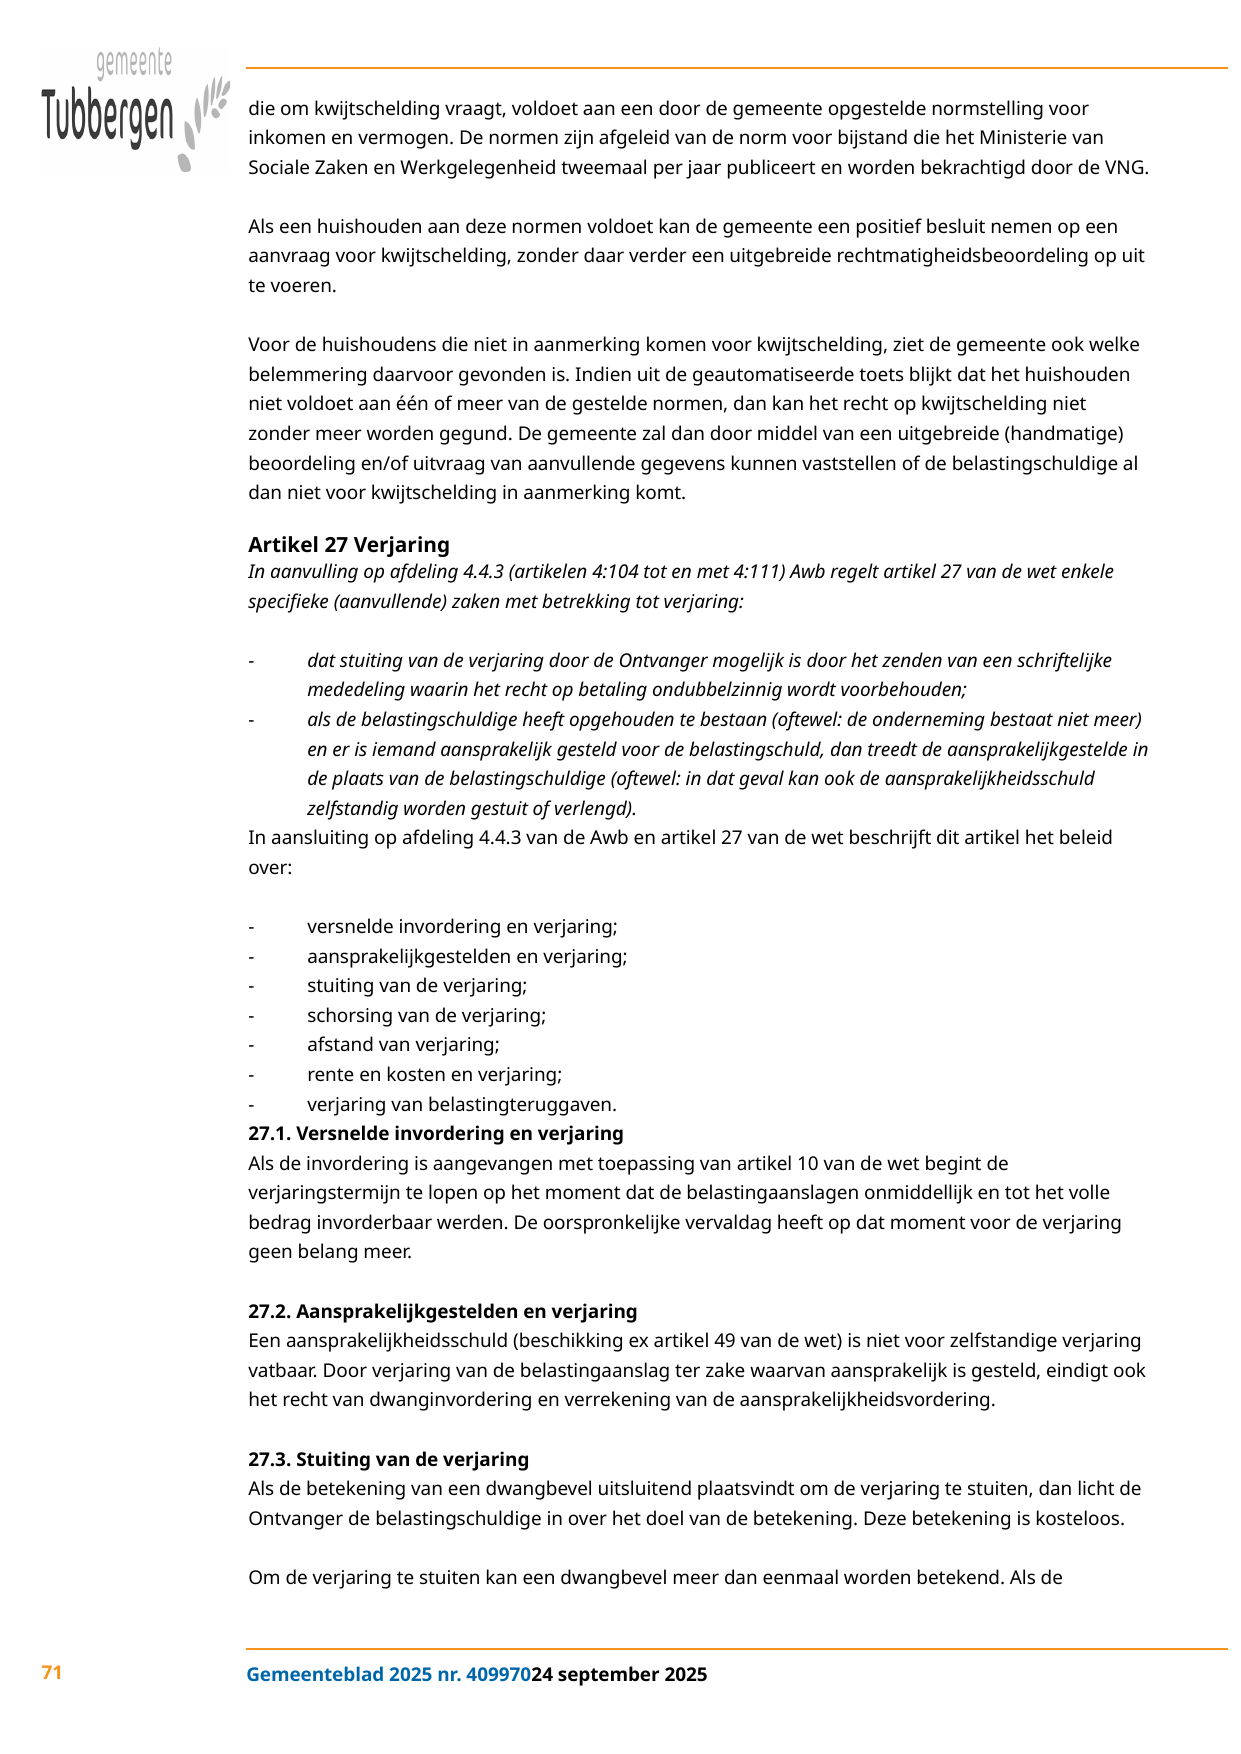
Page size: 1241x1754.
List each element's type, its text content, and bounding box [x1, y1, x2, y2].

text In aanvulling op afdeling 4.4.3 (artikelen 4:104 tot en met 4:111) Awb regelt artikel 27 van de wet enkele specifieke (aanvullende) zaken met betrekking tot verjaring: [248, 558, 1152, 613]
list aansprakelijkgestelden en verjaring; [248, 943, 1152, 968]
text 27.3. Stuiting van de verjaring [248, 1446, 1152, 1471]
list afstand van verjaring; [248, 1032, 1152, 1057]
text Als een huishouden aan deze normen voldoet kan de gemeente een positief besluit nemen op een aanvraag voor kwijtschelding, zonder daar verder een uitgebreide rechtmatigheidsbeoordeling op uit te voeren. [248, 213, 1152, 298]
list stuiting van de verjaring; [248, 972, 1152, 998]
text Artikel 27 Verjaring [248, 530, 1152, 558]
list dat stuiting van de verjaring door de Ontvanger mogelijk is door het zenden van een schriftelijke mededeling waarin het recht op betaling ondubbelzinnig wordt voorbehouden; [248, 647, 1152, 702]
picture [41, 47, 231, 172]
text Om de verjaring te stuiten kan een dwangbevel meer dan eenmaal worden betekend. Als de [248, 1564, 1152, 1590]
text Een aansprakelijkheidsschuld (beschikking ex artikel 49 van de wet) is niet voor zelfstandige verjaring vatbaar. Door verjaring van de belastingaanslag ter zake waarvan aansprakelijk is gesteld, eindigt ook het recht van dwanginvordering en verrekening van de aansprakelijkheidsvordering. [248, 1327, 1152, 1412]
text In aansluiting op afdeling 4.4.3 van de Awb en artikel 27 van de wet beschrijft dit artikel het beleid over: [248, 824, 1152, 880]
text 27.1. Versnelde invordering en verjaring [248, 1120, 1152, 1146]
list schorsing van de verjaring; [248, 1002, 1152, 1028]
text 27.2. Aansprakelijkgestelden en verjaring [248, 1298, 1152, 1323]
text Als de betekening van een dwangbevel uitsluitend plaatsvindt om de verjaring te stuiten, dan licht de Ontvanger de belastingschuldige in over het doel van de betekening. Deze betekening is kosteloos. [248, 1475, 1152, 1531]
list als de belastingschuldige heeft opgehouden te bestaan (oftewel: de onderneming bestaat niet meer) en er is iemand aansprakelijk gesteld voor de belastingschuld, dan treedt de aansprakelijkgestelde in de plaats van de belastingschuldige (oftewel: in dat geval kan ook de aansprakelijkheidsschuld zelfstandig worden gestuit of verlengd). [248, 706, 1152, 821]
list versnelde invordering en verjaring; [248, 913, 1152, 939]
text Als de invordering is aangevangen met toepassing van artikel 10 van de wet begint de verjaringstermijn te lopen op het moment dat de belastingaanslagen onmiddellijk en tot het volle bedrag invorderbaar werden. De oorspronkelijke vervaldag heeft op dat moment voor de verjaring geen belang meer. [248, 1150, 1152, 1264]
list verjaring van belastingteruggaven. [248, 1091, 1152, 1116]
list rente en kosten en verjaring; [248, 1061, 1152, 1087]
text die om kwijtschelding vraagt, voldoet aan een door de gemeente opgestelde normstelling voor inkomen en vermogen. De normen zijn afgeleid van de norm voor bijstand die het Ministerie van Sociale Zaken en Werkgelegenheid tweemaal per jaar publiceert en worden bekrachtigd door de VNG. [248, 95, 1152, 180]
text Voor de huishoudens die niet in aanmerking komen voor kwijtschelding, ziet de gemeente ook welke belemmering daarvoor gevonden is. Indien uit de geautomatiseerde toets blijkt dat het huishouden niet voldoet aan één of meer van de gestelde normen, dan kan het recht op kwijtschelding niet zonder meer worden gegund. De gemeente zal dan door middel van een uitgebreide (handmatige) beoordeling en/of uitvraag van aanvullende gegevens kunnen vaststellen of de belastingschuldige al dan niet voor kwijtschelding in aanmerking komt. [248, 331, 1152, 505]
